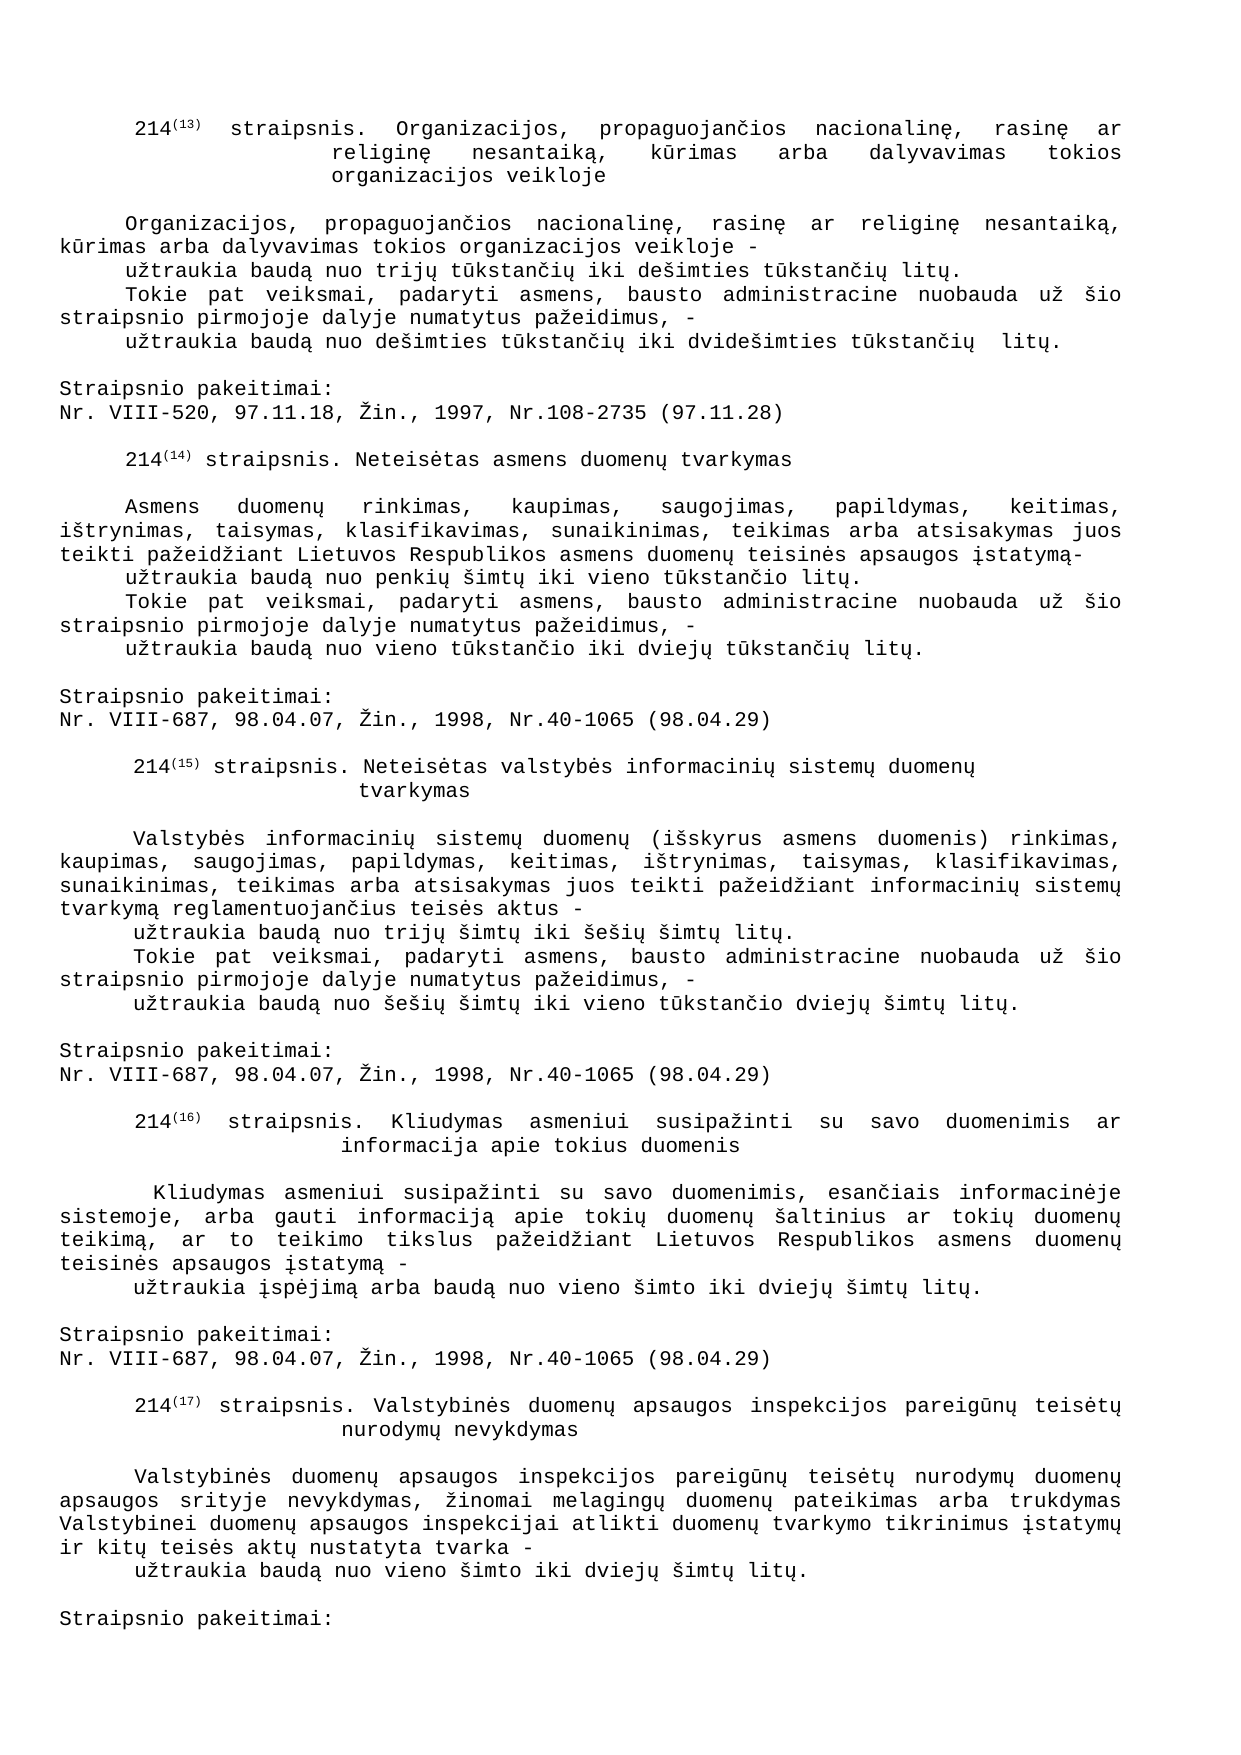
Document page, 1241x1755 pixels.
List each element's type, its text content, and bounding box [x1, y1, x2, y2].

text 214(15) straipsnis. Neteisėtas valstybės informacinių sistemų duomenų [59, 757, 1122, 780]
text užtraukia baudą nuo dešimties tūkstančių iki dvidešimties tūkstančių litų. [59, 331, 1122, 354]
text užtraukia baudą nuo vieno šimto iki dviejų šimtų litų. [59, 1561, 1122, 1584]
text Straipsnio pakeitimai: [59, 1324, 1122, 1348]
text Kliudymas asmeniui susipažinti su savo duomenimis, esančiais informacinėje sistemoje, arba gauti informaciją apie tokių duomenų šaltinius ar tokių duomenų teikimą, ar to teikimo tikslus pažeidžiant Lietuvos Respublikos asmens duomenų teisinės apsaugos įstatymą - [59, 1182, 1122, 1277]
text Nr. VIII-687, 98.04.07, Žin., 1998, Nr.40-1065 (98.04.29) [59, 1064, 1122, 1088]
text 214(13) straipsnis. Organizacijos, propaguojančios nacionalinę, rasinę ar religinę nesantaiką, kūrimas arba dalyvavimas tokios organizacijos veikloje [134, 118, 1122, 189]
text Nr. VIII-687, 98.04.07, Žin., 1998, Nr.40-1065 (98.04.29) [59, 1348, 1122, 1371]
text tvarkymas [59, 780, 1122, 804]
text Asmens duomenų rinkimas, kaupimas, saugojimas, papildymas, keitimas, ištrynimas, taisymas, klasifikavimas, sunaikinimas, teikimas arba atsisakymas juos teikti pažeidžiant Lietuvos Respublikos asmens duomenų teisinės apsaugos įstatymą- [59, 496, 1122, 567]
text Nr. VIII-520, 97.11.18, Žin., 1997, Nr.108-2735 (97.11.28) [59, 402, 1122, 426]
text Straipsnio pakeitimai: [59, 686, 1122, 709]
text 214(16) straipsnis. Kliudymas asmeniui susipažinti su savo duomenimis ar informacija apie tokius duomenis [134, 1111, 1122, 1158]
text Tokie pat veiksmai, padaryti asmens, bausto administracine nuobauda už šio straipsnio pirmojoje dalyje numatytus pažeidimus, - [59, 284, 1122, 331]
text 214(14) straipsnis. Neteisėtas asmens duomenų tvarkymas [59, 449, 1122, 473]
text Valstybinės duomenų apsaugos inspekcijos pareigūnų teisėtų nurodymų duomenų apsaugos srityje nevykdymas, žinomai melagingų duomenų pateikimas arba trukdymas Valstybinei duomenų apsaugos inspekcijai atlikti duomenų tvarkymo tikrinimus įstatymų ir kitų teisės aktų nustatyta tvarka - [59, 1466, 1122, 1561]
text Organizacijos, propaguojančios nacionalinę, rasinę ar religinę nesantaiką, kūrimas arba dalyvavimas tokios organizacijos veikloje - [59, 213, 1122, 260]
text 214(17) straipsnis. Valstybinės duomenų apsaugos inspekcijos pareigūnų teisėtų nurodymų nevykdymas [134, 1395, 1122, 1442]
text užtraukia baudą nuo trijų tūkstančių iki dešimties tūkstančių litų. [59, 260, 1122, 284]
text Valstybės informacinių sistemų duomenų (išskyrus asmens duomenis) rinkimas, kaupimas, saugojimas, papildymas, keitimas, ištrynimas, taisymas, klasifikavimas, sunaikinimas, teikimas arba atsisakymas juos teikti pažeidžiant informacinių sistemų tvarkymą reglamentuojančius teisės aktus - [59, 827, 1122, 922]
text užtraukia baudą nuo šešių šimtų iki vieno tūkstančio dviejų šimtų litų. [59, 993, 1122, 1017]
text Nr. VIII-687, 98.04.07, Žin., 1998, Nr.40-1065 (98.04.29) [59, 709, 1122, 733]
text Straipsnio pakeitimai: [59, 378, 1122, 402]
text užtraukia baudą nuo vieno tūkstančio iki dviejų tūkstančių litų. [59, 638, 1122, 662]
text Tokie pat veiksmai, padaryti asmens, bausto administracine nuobauda už šio straipsnio pirmojoje dalyje numatytus pažeidimus, - [59, 591, 1122, 638]
text užtraukia įspėjimą arba baudą nuo vieno šimto iki dviejų šimtų litų. [59, 1277, 1122, 1300]
text Straipsnio pakeitimai: [59, 1608, 1122, 1631]
text Tokie pat veiksmai, padaryti asmens, bausto administracine nuobauda už šio straipsnio pirmojoje dalyje numatytus pažeidimus, - [59, 946, 1122, 993]
text užtraukia baudą nuo trijų šimtų iki šešių šimtų litų. [59, 922, 1122, 946]
text užtraukia baudą nuo penkių šimtų iki vieno tūkstančio litų. [59, 567, 1122, 591]
text Straipsnio pakeitimai: [59, 1040, 1122, 1064]
